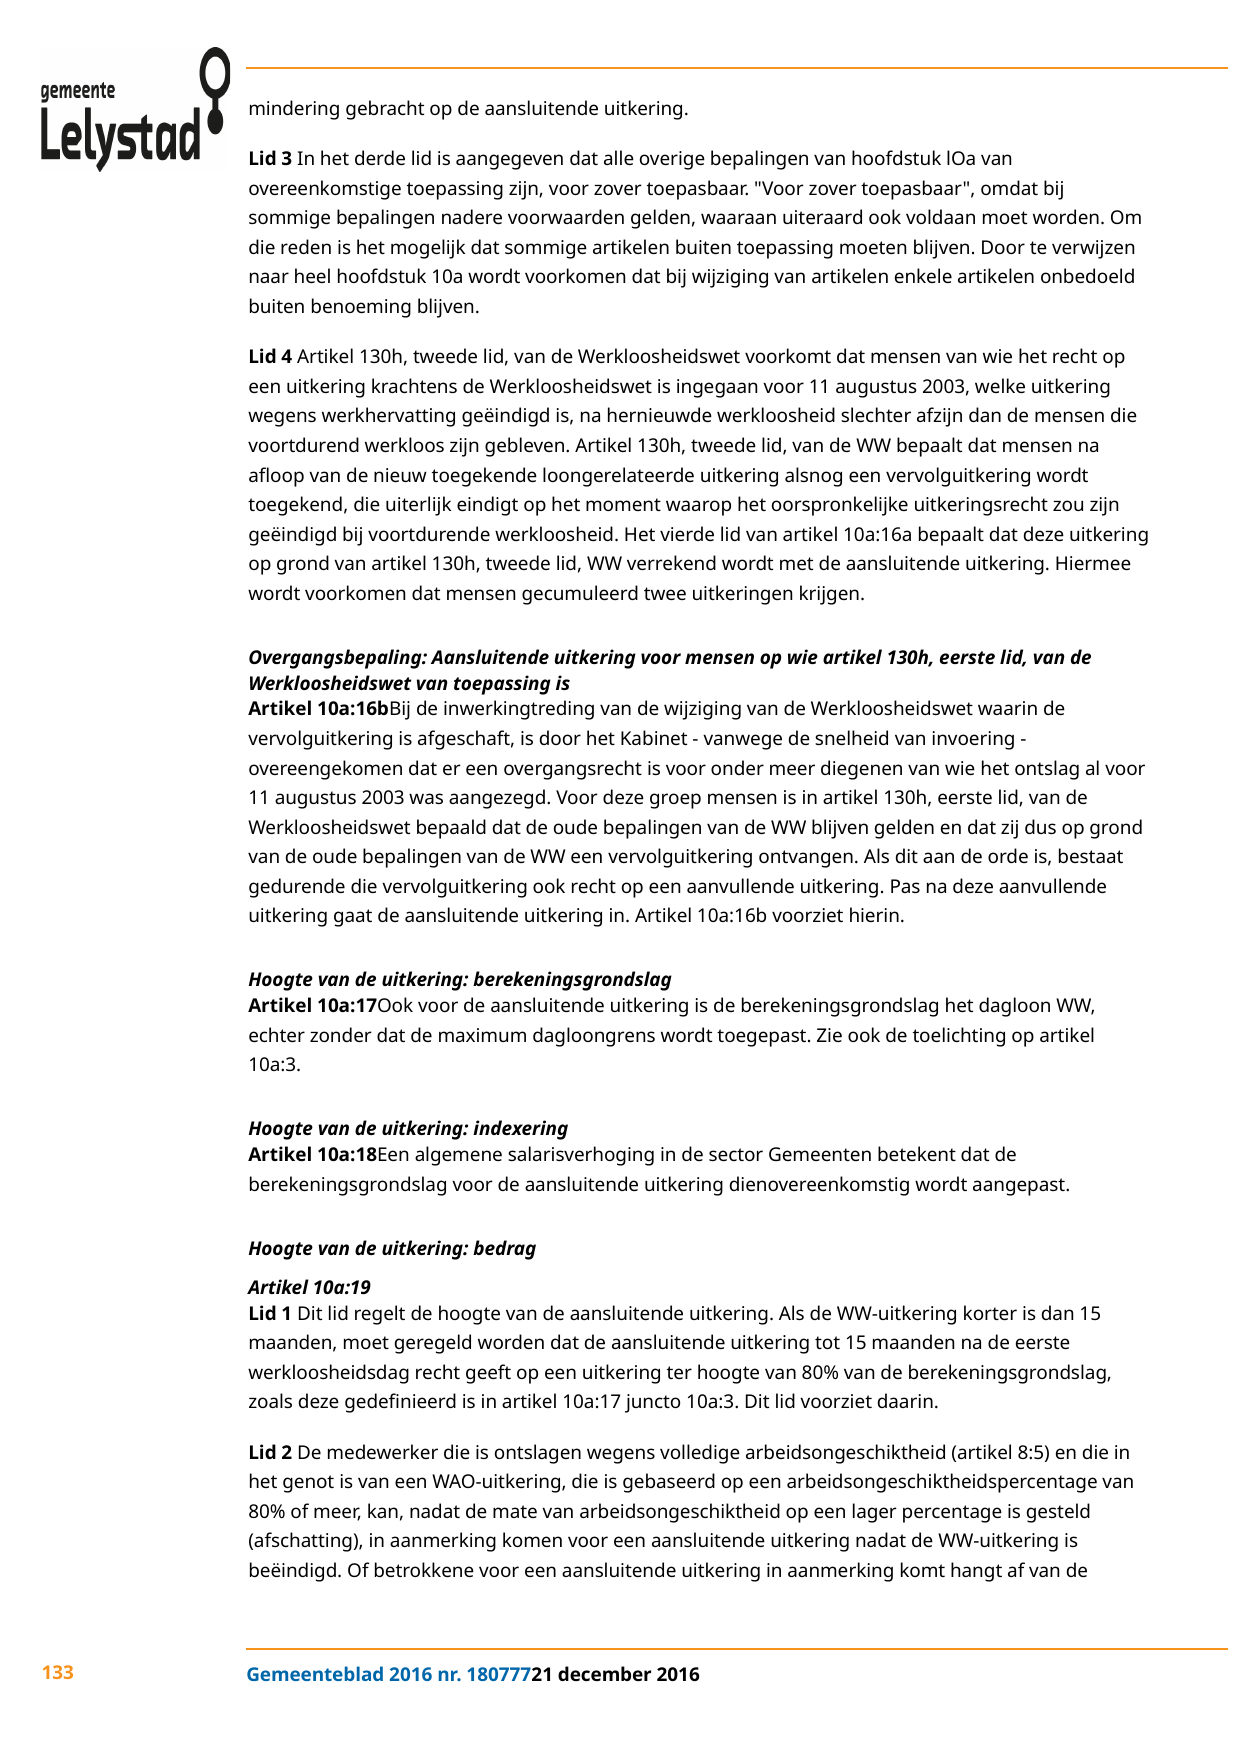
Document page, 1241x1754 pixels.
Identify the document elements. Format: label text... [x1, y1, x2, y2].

text Hoogte van de uitkering: berekeningsgrondslag [248, 967, 1152, 992]
text Lid 4 Artikel 130h, tweede lid, van de Werkloosheidswet voorkomt dat mensen van wie het recht op een uitkering krachtens de Werkloosheidswet is ingegaan voor 11 augustus 2003, welke uitkering wegens werkhervatting geëindigd is, na hernieuwde werkloosheid slechter afzijn dan de mensen die voortdurend werkloos zijn gebleven. Artikel 130h, tweede lid, van de WW bepaalt dat mensen na afloop van de nieuw toegekende loongerelateerde uitkering alsnog een vervolguitkering wordt toegekend, die uiterlijk eindigt op het moment waarop het oorspronkelijke uitkeringsrecht zou zijn geëindigd bij voortdurende werkloosheid. Het vierde lid van artikel 10a:16a bepaalt dat deze uitkering op grond van artikel 130h, tweede lid, WW verrekend wordt met de aansluitende uitkering. Hiermee wordt voorkomen dat mensen gecumuleerd twee uitkeringen krijgen. [248, 343, 1152, 606]
text Hoogte van de uitkering: indexering [248, 1116, 1152, 1141]
text mindering gebracht op de aansluitende uitkering. [248, 95, 1152, 121]
picture [41, 47, 231, 172]
text Artikel 10a:17Ook voor de aansluitende uitkering is de berekeningsgrondslag het dagloon WW, echter zonder dat de maximum dagloongrens wordt toegepast. Zie ook de toelichting op artikel 10a:3. [248, 992, 1152, 1077]
text Lid 3 In het derde lid is aangegeven dat alle overige bepalingen van hoofdstuk lOa van overeenkomstige toepassing zijn, voor zover toepasbaar. "Voor zover toepasbaar", omdat bij sommige bepalingen nadere voorwaarden gelden, waaraan uiteraard ook voldaan moet worden. Om die reden is het mogelijk dat sommige artikelen buiten toepassing moeten blijven. Door te verwijzen naar heel hoofdstuk 10a wordt voorkomen dat bij wijziging van artikelen enkele artikelen onbedoeld buiten benoeming blijven. [248, 145, 1152, 319]
text Artikel 10a:16bBij de inwerkingtreding van de wijziging van de Werkloosheidswet waarin de vervolguitkering is afgeschaft, is door het Kabinet - vanwege de snelheid van invoering - overeengekomen dat er een overgangsrecht is voor onder meer diegenen van wie het ontslag al voor 11 augustus 2003 was aangezegd. Voor deze groep mensen is in artikel 130h, eerste lid, van de Werkloosheidswet bepaald dat de oude bepalingen van de WW blijven gelden en dat zij dus op grond van de oude bepalingen van de WW een vervolguitkering ontvangen. Als dit aan de orde is, bestaat gedurende die vervolguitkering ook recht op een aanvullende uitkering. Pas na deze aanvullende uitkering gaat de aansluitende uitkering in. Artikel 10a:16b voorziet hierin. [248, 696, 1152, 928]
text Hoogte van de uitkering: bedrag [248, 1235, 1152, 1261]
text Artikel 10a:19 [248, 1274, 1152, 1300]
text Lid 2 De medewerker die is ontslagen wegens volledige arbeidsongeschiktheid (artikel 8:5) en die in het genot is van een WAO-uitkering, die is gebaseerd op een arbeidsongeschiktheidspercentage van 80% of meer, kan, nadat de mate van arbeidsongeschiktheid op een lager percentage is gesteld (afschatting), in aanmerking komen voor een aansluitende uitkering nadat de WW-uitkering is beëindigd. Of betrokkene voor een aansluitende uitkering in aanmerking komt hangt af van de [248, 1439, 1152, 1583]
text Artikel 10a:18Een algemene salarisverhoging in de sector Gemeenten betekent dat de berekeningsgrondslag voor de aansluitende uitkering dienovereenkomstig wordt aangepast. [248, 1141, 1152, 1197]
text Overgangsbepaling: Aansluitende uitkering voor mensen op wie artikel 130h, eerste lid, van de Werkloosheidswet van toepassing is [248, 644, 1152, 696]
text Lid 1 Dit lid regelt de hoogte van de aansluitende uitkering. Als de WW-uitkering korter is dan 15 maanden, moet geregeld worden dat de aansluitende uitkering tot 15 maanden na de eerste werkloosheidsdag recht geeft op een uitkering ter hoogte van 80% van de berekeningsgrondslag, zoals deze gedefinieerd is in artikel 10a:17 juncto 10a:3. Dit lid voorziet daarin. [248, 1300, 1152, 1414]
